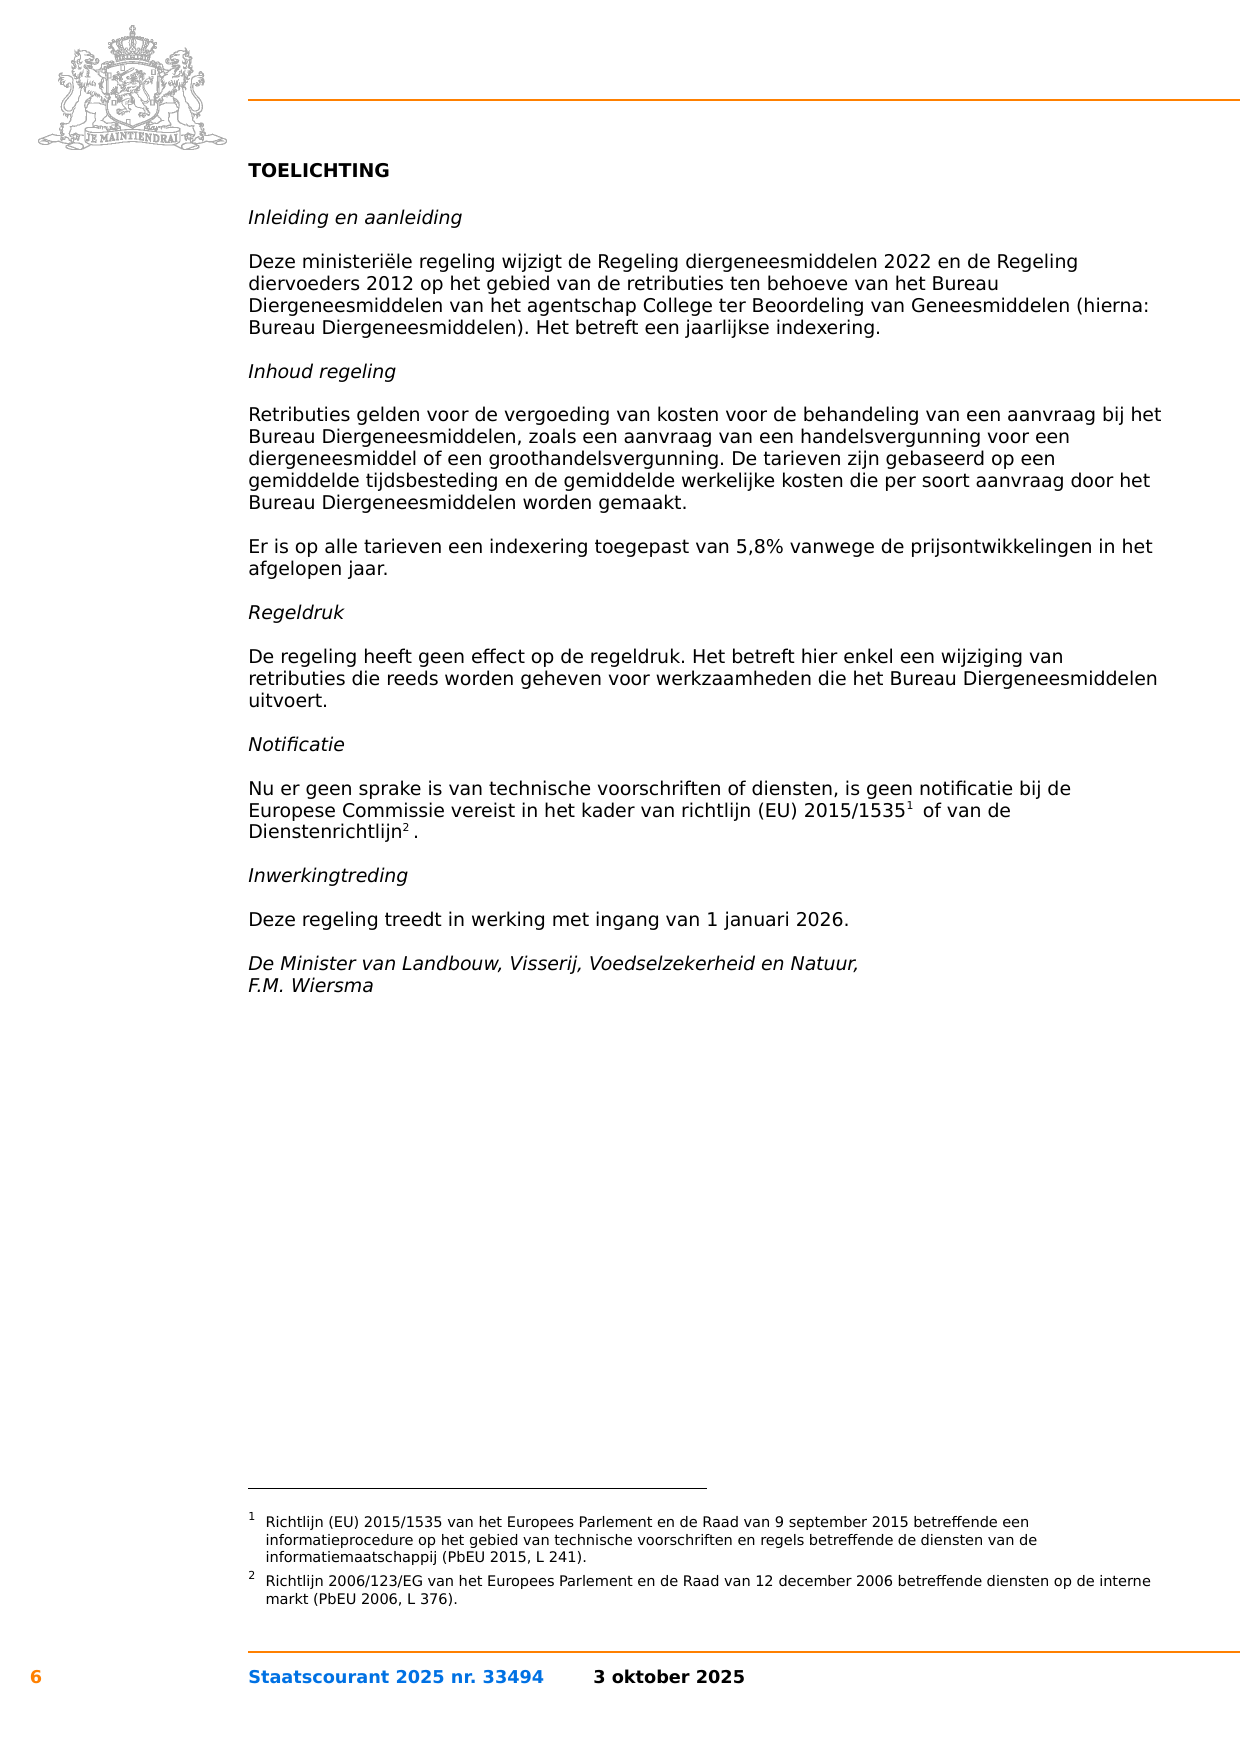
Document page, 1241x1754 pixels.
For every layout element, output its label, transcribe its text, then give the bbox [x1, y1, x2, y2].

text Deze regeling treedt in werking met ingang van 1 januari 2026. [248, 909, 1163, 931]
subtitle Inhoud regeling [248, 361, 1163, 382]
text Deze ministeriële regeling wijzigt de Regeling diergeneesmiddelen 2022 en de Regeling diervoeders 2012 op het gebied van de retributies ten behoeve van het Bureau Diergeneesmiddelen van het agentschap College ter Beoordeling van Geneesmiddelen (hierna: Bureau Diergeneesmiddelen). Het betreft een jaarlijkse indexering. [248, 251, 1163, 339]
text De regeling heeft geen effect op de regeldruk. Het betreft hier enkel een wijziging van retributies die reeds worden geheven voor werkzaamheden die het Bureau Diergeneesmiddelen uitvoert. [248, 646, 1163, 712]
subtitle Inleiding en aanleiding [248, 207, 1163, 229]
text Richtlijn (EU) 2015/1535 van het Europees Parlement en de Raad van 9 september 2015 betreffende een informatieprocedure op het gebied van technische voorschriften en regels betreffende de diensten van de informatiemaatschappij (PbEU 2015, L 241). [248, 1510, 1163, 1566]
text Richtlijn 2006/123/EG van het Europees Parlement en de Raad van 12 december 2006 betreffende diensten op de interne markt (PbEU 2006, L 376). [248, 1569, 1163, 1608]
text Nu er geen sprake is van technische voorschriften of diensten, is geen notificatie bij de Europese Commissie vereist in het kader van richtlijn (EU) 2015/1535 of van de Dienstenrichtlijn. [248, 777, 1163, 843]
picture [38, 25, 227, 150]
subtitle Inwerkingtreding [248, 865, 1163, 887]
subtitle TOELICHTING [248, 160, 1163, 182]
text De Minister van Landbouw, Visserij, Voedselzekerheid en Natuur, F.M. Wiersma [248, 953, 1163, 997]
text Er is op alle tarieven een indexering toegepast van 5,8% vanwege de prijsontwikkelingen in het afgelopen jaar. [248, 536, 1163, 580]
subtitle Regeldruk [248, 602, 1163, 624]
text Retributies gelden voor de vergoeding van kosten voor de behandeling van een aanvraag bij het Bureau Diergeneesmiddelen, zoals een aanvraag van een handelsvergunning voor een diergeneesmiddel of een groothandelsvergunning. De tarieven zijn gebaseerd op een gemiddelde tijdsbesteding en de gemiddelde werkelijke kosten die per soort aanvraag door het Bureau Diergeneesmiddelen worden gemaakt. [248, 404, 1163, 514]
subtitle Notificatie [248, 734, 1163, 756]
